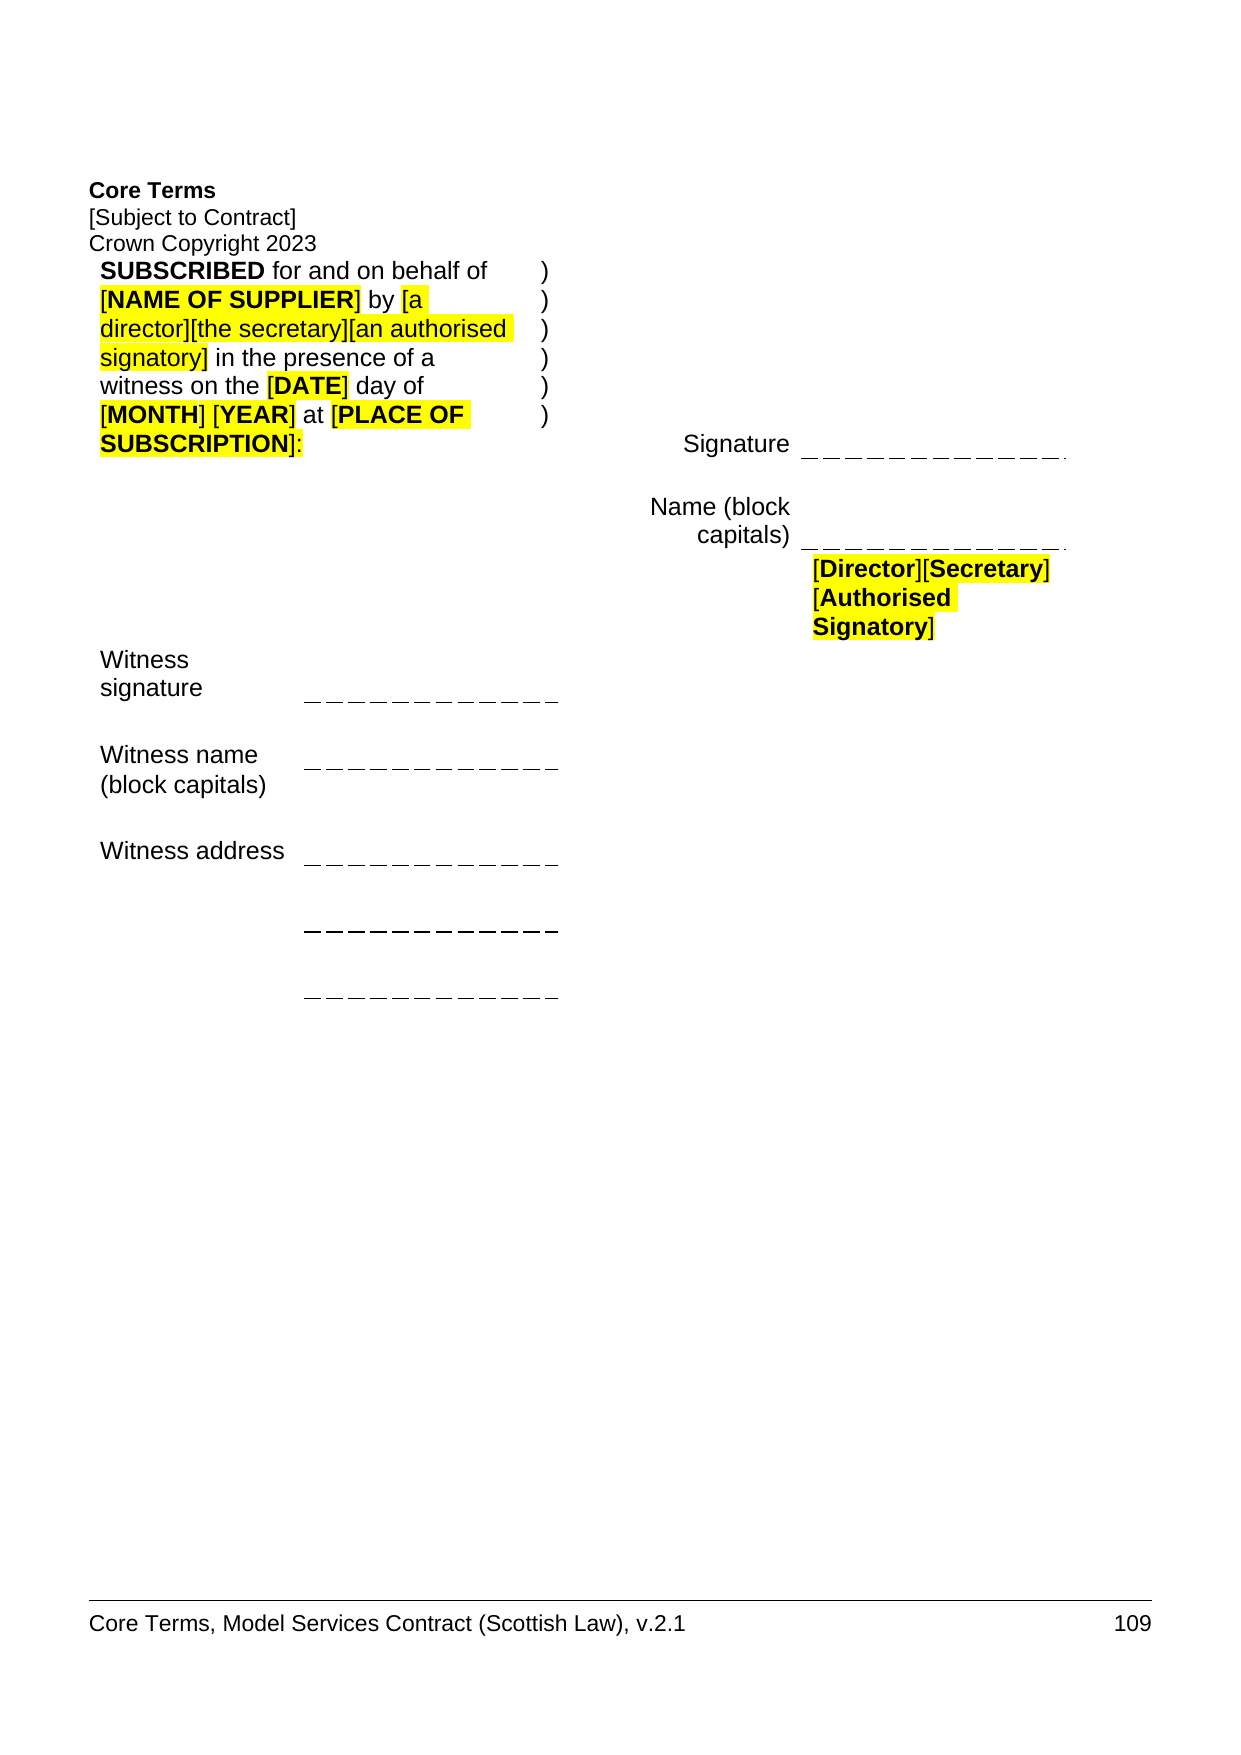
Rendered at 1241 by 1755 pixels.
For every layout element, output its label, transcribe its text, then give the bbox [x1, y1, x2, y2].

table_cell [558, 640, 1066, 702]
table_cell [304, 965, 557, 998]
table_cell [304, 769, 557, 799]
table_cell [558, 702, 1066, 736]
table_cell [304, 931, 557, 965]
table_cell [558, 769, 1066, 799]
table_cell [89, 458, 529, 487]
table_cell (block capitals) [89, 769, 304, 799]
table_header Signature [558, 256, 801, 457]
table_cell [304, 899, 557, 931]
table_cell [Director][Secretary] [Authorised Signatory] [801, 549, 1066, 640]
table_cell Witness name [89, 736, 304, 769]
table_cell [89, 965, 304, 998]
table_header SUBSCRIBED for and on behalf of [name of SUPPLIER] by [a director][the secretary][an authorised signatory] in the presence of a witness on the [DATE] day of [MONTH] [YEAR] at [PLACE OF SUBSCRIPTION]: [89, 256, 529, 457]
table_cell [801, 458, 1066, 487]
table_cell Witness address [89, 832, 304, 864]
table_cell [558, 832, 1066, 864]
table_cell [89, 702, 304, 736]
table_cell [558, 899, 1066, 931]
table_cell [801, 487, 1066, 549]
table_cell Name (block capitals) [558, 487, 801, 549]
table_cell [304, 736, 557, 769]
table_cell [89, 899, 304, 931]
table_cell [304, 702, 557, 736]
table_cell [558, 799, 1066, 832]
table_cell [89, 549, 529, 640]
table_cell [89, 931, 304, 965]
table_cell [304, 799, 557, 832]
table_cell [529, 487, 557, 549]
table_cell [558, 458, 801, 487]
table_cell [529, 549, 557, 640]
table_cell [304, 640, 557, 702]
table_cell [558, 736, 1066, 769]
table_cell [304, 865, 557, 898]
table_header )))))) [529, 256, 557, 457]
table_cell [558, 865, 1066, 898]
table_cell [558, 549, 801, 640]
table_cell [89, 487, 529, 549]
table_cell [89, 799, 304, 832]
table_cell [558, 965, 1066, 998]
table_cell Witness signature [89, 640, 304, 702]
table_cell [558, 931, 1066, 965]
table_cell [529, 458, 557, 487]
table_cell [89, 865, 304, 898]
table_cell [304, 832, 557, 864]
table_header [801, 256, 1066, 457]
